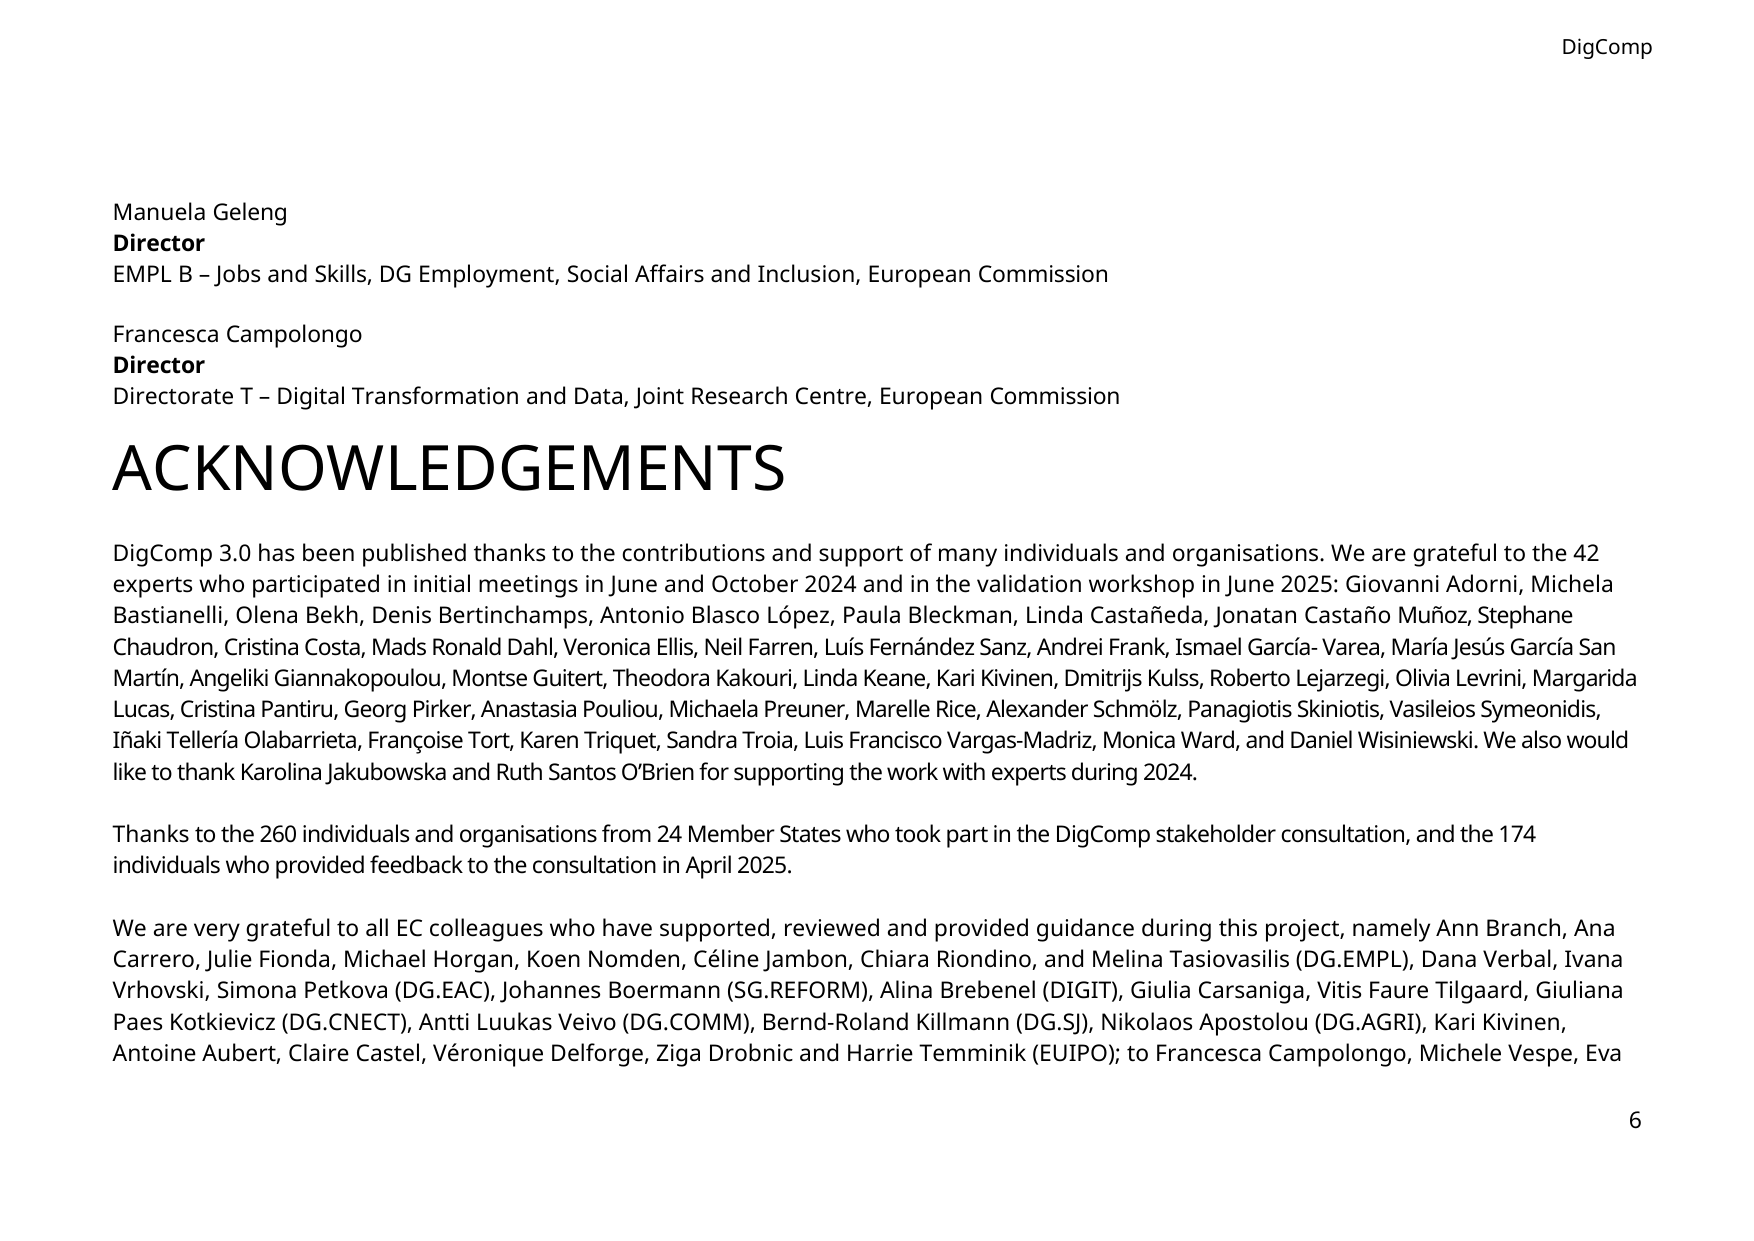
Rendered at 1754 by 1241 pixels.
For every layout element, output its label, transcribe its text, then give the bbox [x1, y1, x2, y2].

text We are very grateful to all EC colleagues who have supported, reviewed and provided guidance during this project, namely Ann Branch, Ana Carrero, Julie Fionda, Michael Horgan, Koen Nomden, Céline Jambon, Chiara Riondino, and Melina Tasiovasilis (DG.EMPL), Dana Verbal, Ivana Vrhovski, Simona Petkova (DG.EAC), Johannes Boermann (SG.REFORM), Alina Brebenel (DIGIT), Giulia Carsaniga, Vitis Faure Tilgaard, Giuliana Paes Kotkievicz (DG.CNECT), Antti Luukas Veivo (DG.COMM), Bernd-Roland Killmann (DG.SJ), Nikolaos Apostolou (DG.AGRI), Kari Kivinen, Antoine Aubert, Claire Castel, Véronique Delforge, Ziga Drobnic and Harrie Temminik (EUIPO); to Francesca Campolongo, Michele Vespe, Eva [112, 912, 1641, 1068]
text Manuela Geleng Director EMPL B – Jobs and Skills, DG Employment, Social Affairs and Inclusion, European Commission [112, 195, 1641, 289]
text DigComp 3.0 has been published thanks to the contributions and support of many individuals and organisations. We are grateful to the 42 experts who participated in initial meetings in June and October 2024 and in the validation workshop in June 2025: Giovanni Adorni, Michela Bastianelli, Olena Bekh, Denis Bertinchamps, Antonio Blasco López, Paula Bleckman, Linda Castañeda, Jonatan Castaño Muñoz, Stephane Chaudron, Cristina Costa, Mads Ronald Dahl, Veronica Ellis, Neil Farren, Luís Fernández Sanz, Andrei Frank, Ismael García- Varea, María Jesús García San Martín, Angeliki Giannakopoulou, Montse Guitert, Theodora Kakouri, Linda Keane, Kari Kivinen, Dmitrijs Kulss, Roberto Lejarzegi, Olivia Levrini, Margarida Lucas, Cristina Pantiru, Georg Pirker, Anastasia Pouliou, Michaela Preuner, Marelle Rice, Alexander Schmölz, Panagiotis Skiniotis, Vasileios Symeonidis, Iñaki Tellería Olabarrieta, Françoise Tort, Karen Triquet, Sandra Troia, Luis Francisco Vargas-Madriz, Monica Ward, and Daniel Wisiniewski. We also would like to thank Karolina Jakubowska and Ruth Santos O’Brien for supporting the work with experts during 2024. [112, 537, 1641, 787]
subtitle ACKNOWLEDGEMENTS [112, 423, 1641, 508]
text Francesca Campolongo Director Directorate T – Digital Transformation and Data, Joint Research Centre, European Commission [112, 318, 1641, 411]
text Thanks to the 260 individuals and organisations from 24 Member States who took part in the DigComp stakeholder consultation, and the 174 individuals who provided feedback to the consultation in April 2025. [112, 818, 1641, 881]
